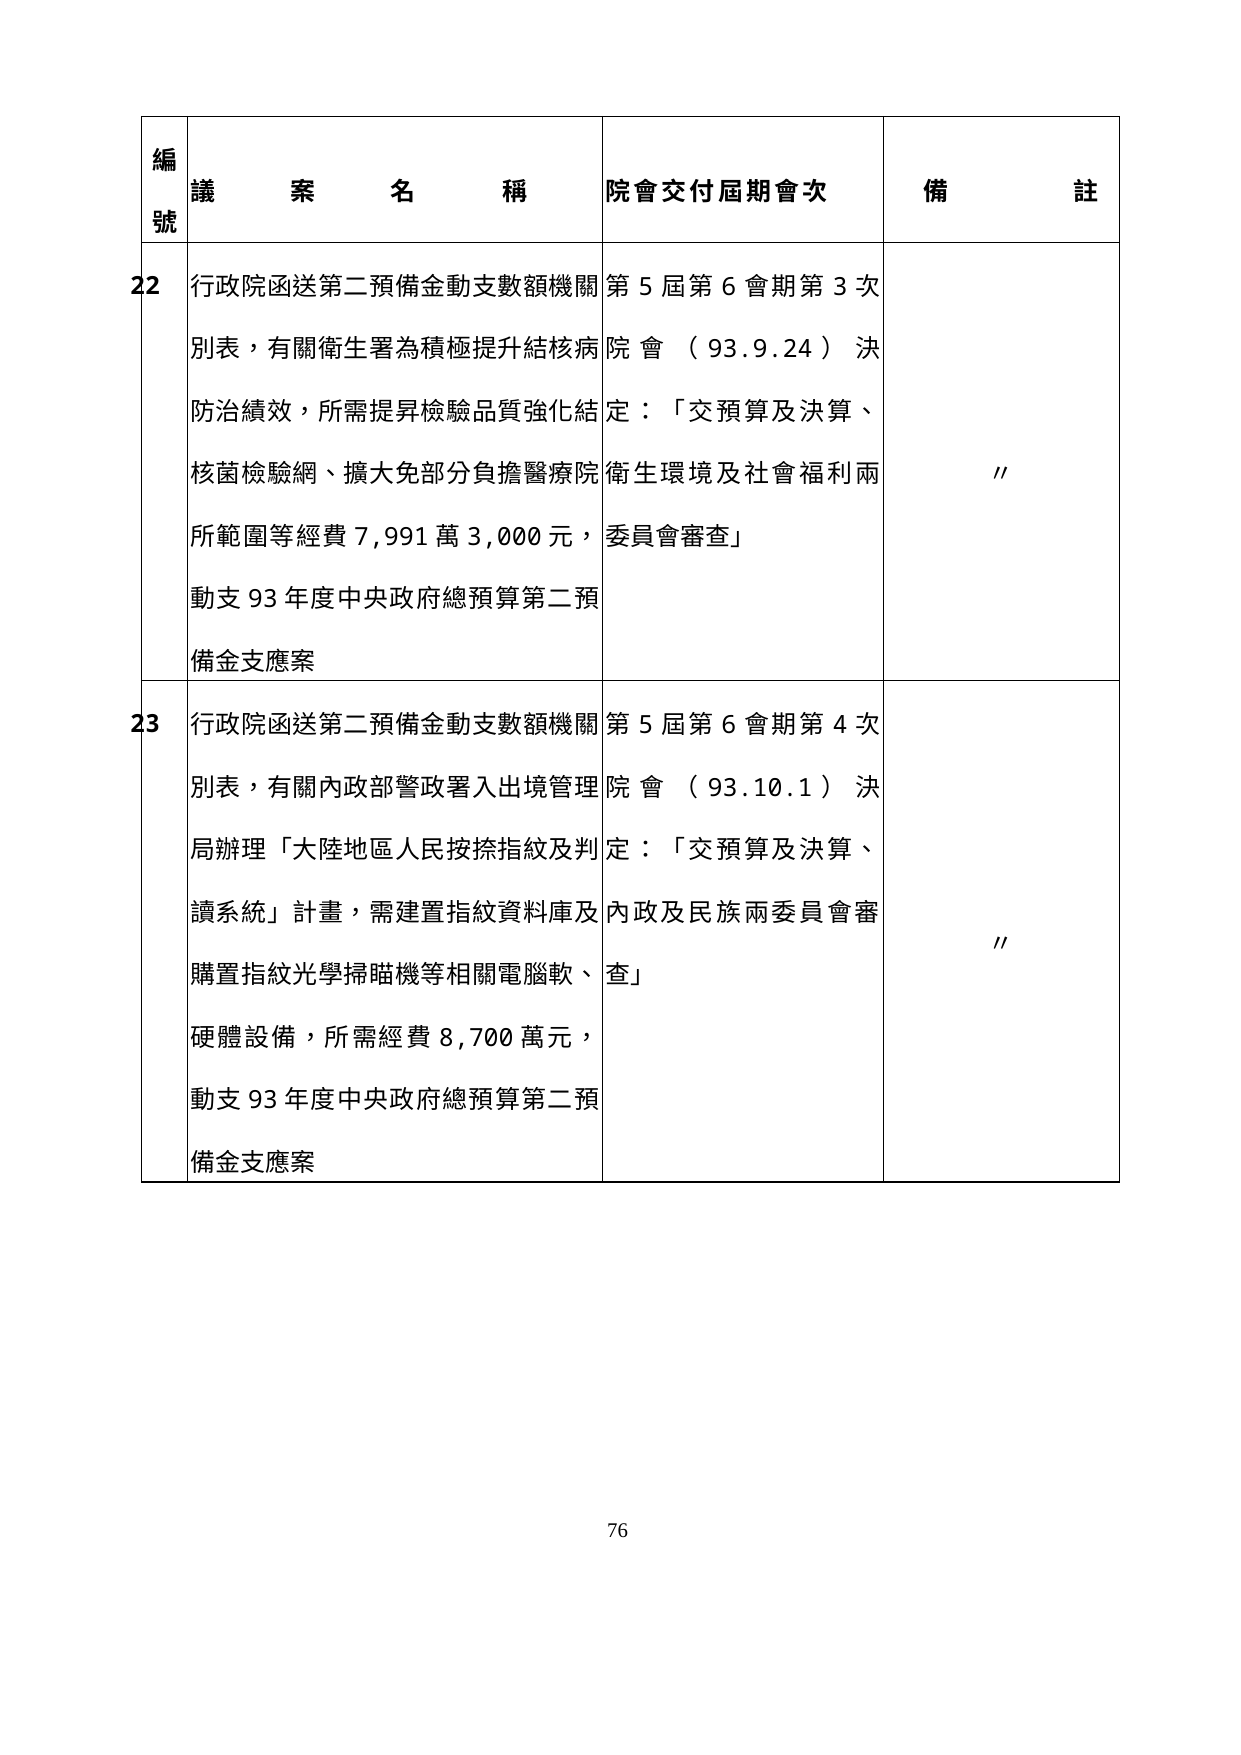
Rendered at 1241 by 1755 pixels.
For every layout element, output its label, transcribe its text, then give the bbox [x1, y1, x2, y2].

table_cell 行政院函送第二預備金動支數額機關別表，有關內政部警政署入出境管理局辦理「大陸地區人民按捺指紋及判讀系統」計畫，需建置指紋資料庫及購置指紋光學掃瞄機等相關電腦軟、硬體設備，所需經費8,700萬元，動支93年度中央政府總預算第二預備金支應案 [188, 681, 602, 1181]
table_cell 〃 [884, 243, 1119, 680]
table_cell 〃 [884, 681, 1119, 1181]
table_cell [142, 243, 187, 680]
table_header 編號 [142, 117, 187, 242]
table_cell 第5屆第6會期第4次院會（93.10.1）決定：「交預算及決算、內政及民族兩委員會審查」 [603, 681, 883, 1181]
table_cell 行政院函送第二預備金動支數額機關別表，有關衛生署為積極提升結核病防治績效，所需提昇檢驗品質強化結核菌檢驗網、擴大免部分負擔醫療院所範圍等經費7,991萬3,000元，動支93年度中央政府總預算第二預備金支應案 [188, 243, 602, 680]
table_header 院會交付屆期會次 [603, 117, 883, 242]
table_header 議 案 名 稱 [188, 117, 602, 242]
table_header 備 註 [884, 117, 1119, 242]
table_cell 第5屆第6會期第3次院會（93.9.24）決定：「交預算及決算、衛生環境及社會福利兩委員會審查」 [603, 243, 883, 680]
table_cell [142, 681, 187, 1181]
